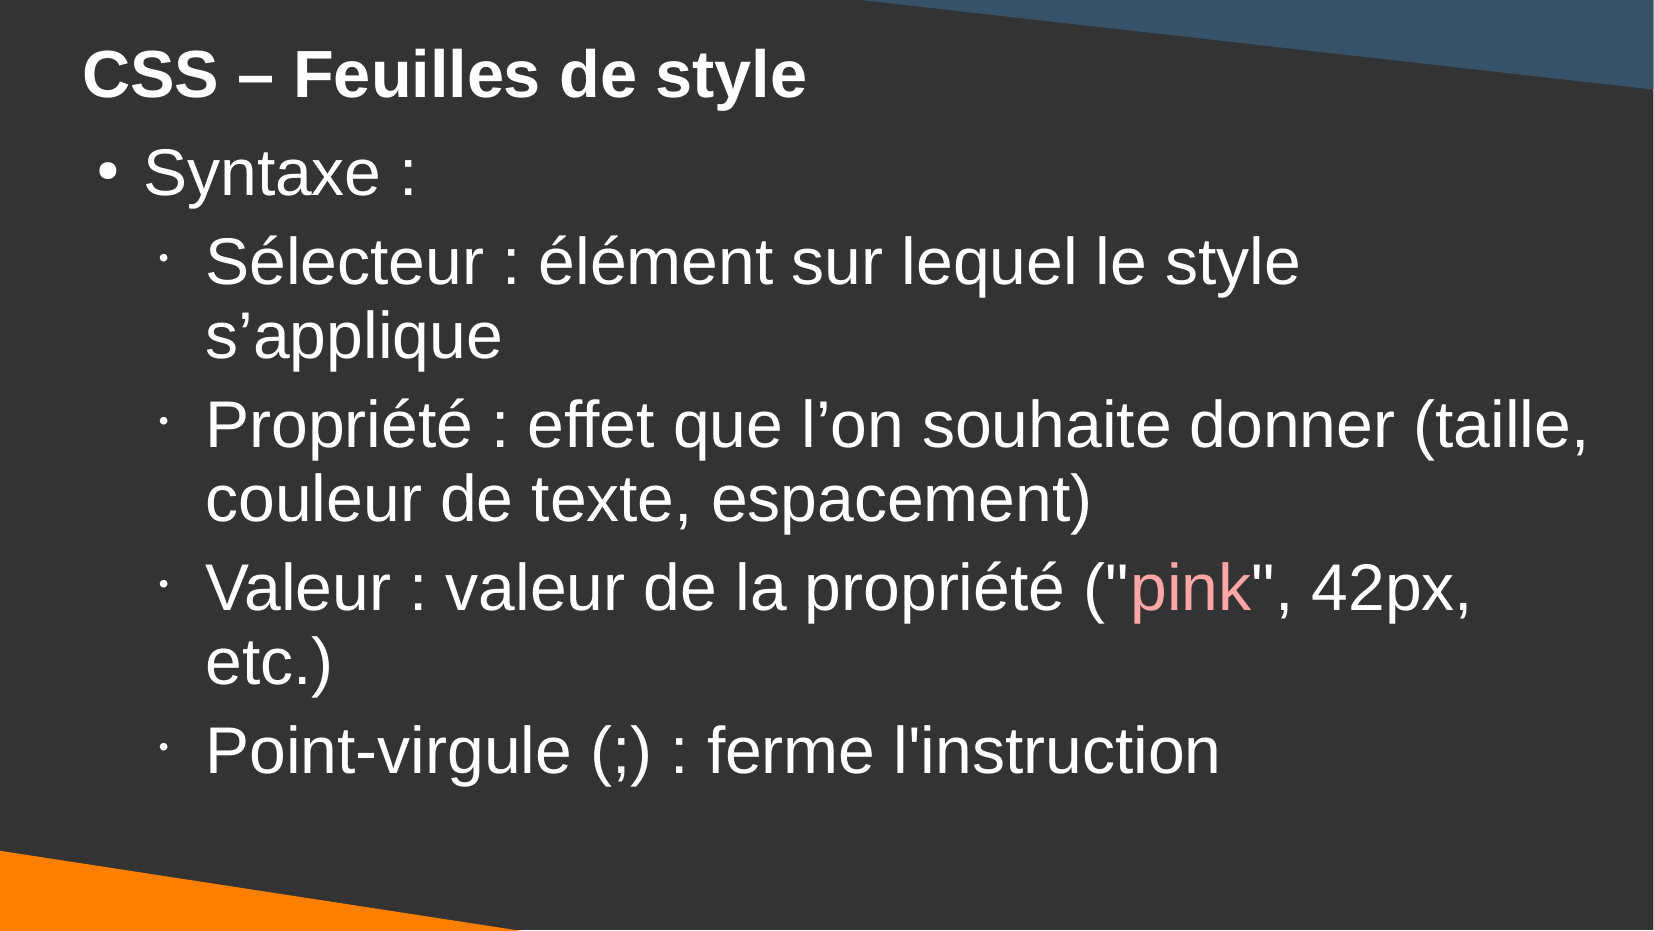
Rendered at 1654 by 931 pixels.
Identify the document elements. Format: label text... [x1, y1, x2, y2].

title CSS – Feuilles de style [82, 37, 1571, 114]
list Syntaxe : Sélecteur : élément sur lequel le style s’applique Propriété : effet que l’on souhaite donner (taille, couleur de texte, espacement) Valeur : valeur de la propriété ("pink", 42px, etc.) Point-virgule (;) : ferme l'instruction [80, 135, 1605, 788]
text_box [0, 850, 522, 931]
text_box [860, 0, 1654, 90]
